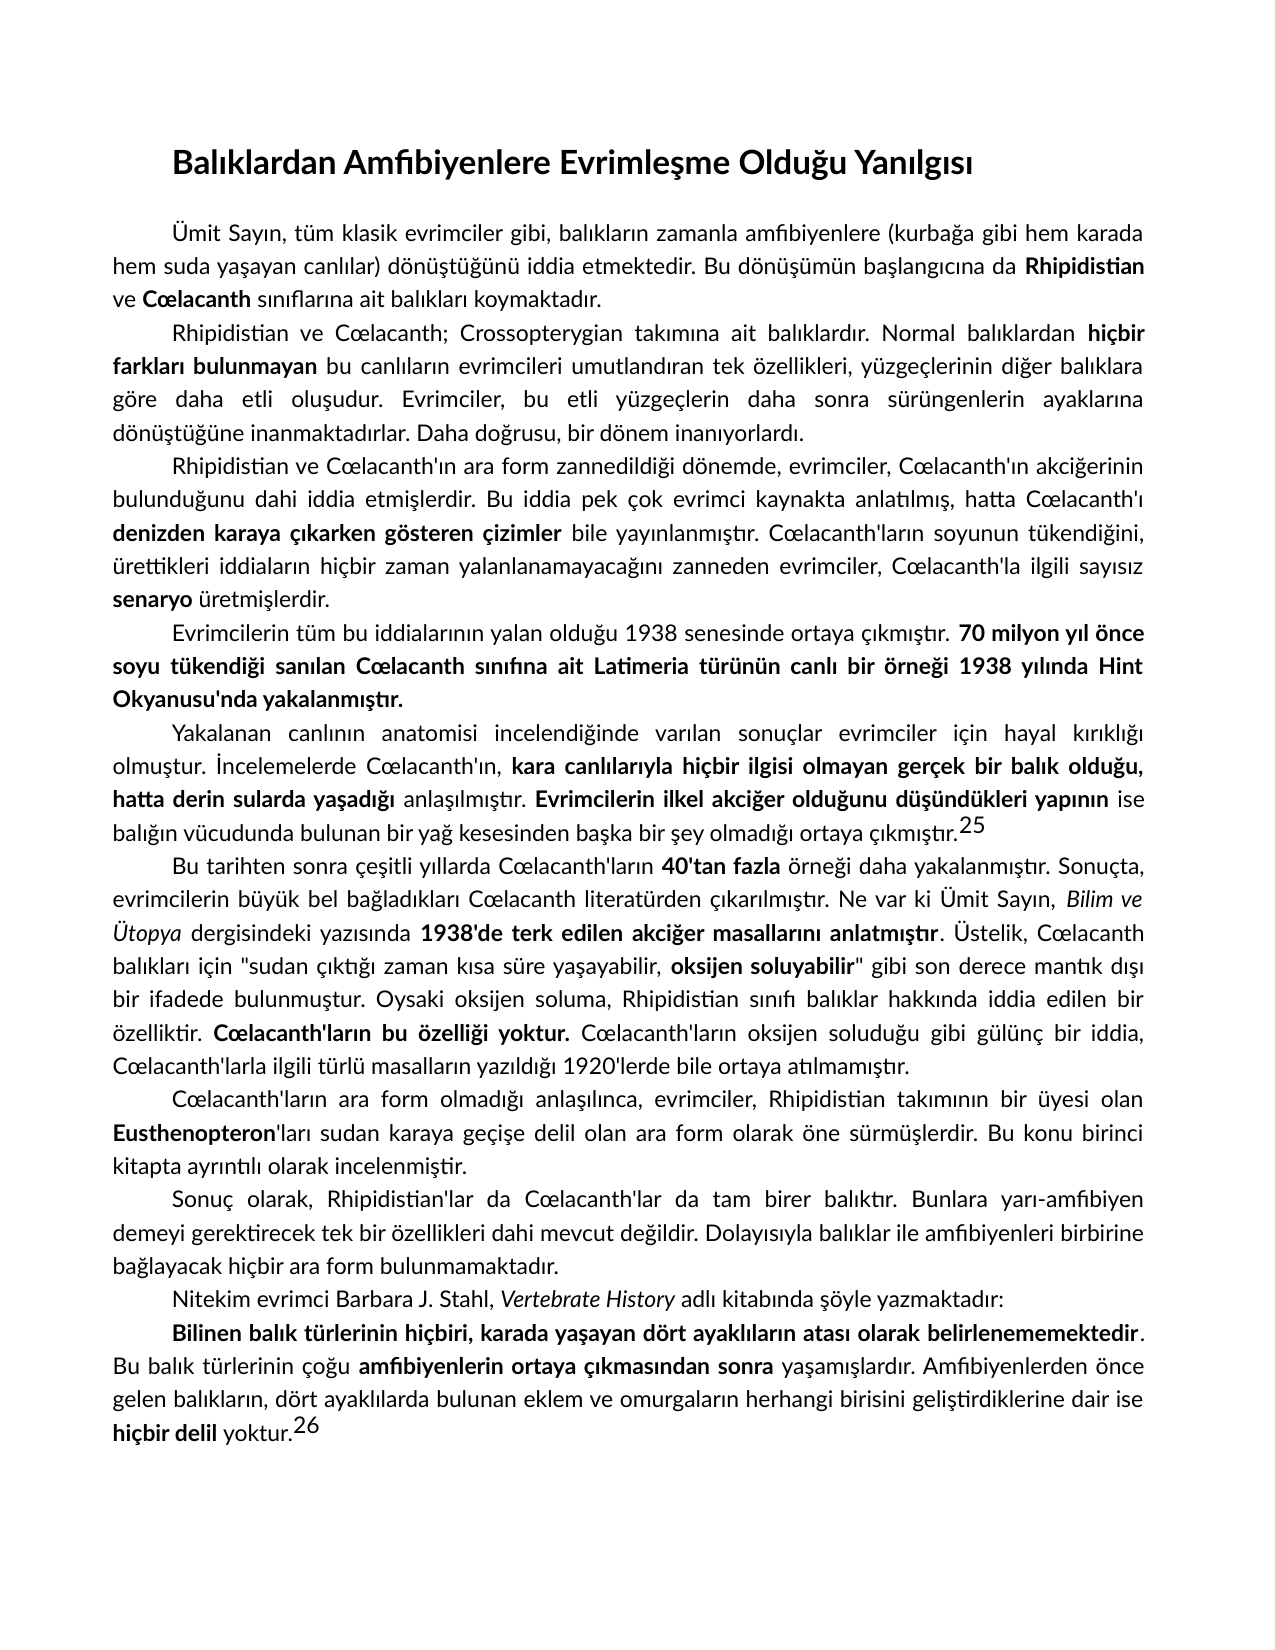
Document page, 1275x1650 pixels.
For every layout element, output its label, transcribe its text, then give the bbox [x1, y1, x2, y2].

text Rhipidistian ve Cœlacanth; Crossopterygian takımına ait balıklardır. Normal balıklardan hiçbir farkları bulunmayan bu canlıların evrimcileri umutlandıran tek özellikleri, yüzgeçlerinin diğer balıklara göre daha etli oluşudur. Evrimciler, bu etli yüzgeçlerin daha sonra sürüngenlerin ayaklarına dönüştüğüne inanmaktadırlar. Daha doğrusu, bir dönem inanıyorlardı. [112, 314, 1145, 448]
text Nitekim evrimci Barbara J. Stahl, Vertebrate History adlı kitabında şöyle yazmaktadır: [112, 1281, 1145, 1314]
text Bu tarihten sonra çeşitli yıllarda Cœlacanth'ların 40'tan fazla örneği daha yakalanmıştır. Sonuçta, evrimcilerin büyük bel bağladıkları Cœlacanth literatürden çıkarılmıştır. Ne var ki Ümit Sayın, Bilim ve Ütopya dergisindeki yazısında 1938'de terk edilen akciğer masallarını anlatmıştır. Üstelik, Cœlacanth balıkları için "sudan çıktığı zaman kısa süre yaşayabilir, oksijen soluyabilir" gibi son derece mantık dışı bir ifadede bulunmuştur. Oysaki oksijen soluma, Rhipidistian sınıfı balıklar hakkında iddia edilen bir özelliktir. Cœlacanth'ların bu özelliği yoktur. Cœlacanth'ların oksijen soluduğu gibi gülünç bir iddia, Cœlacanth'larla ilgili türlü masalların yazıldığı 1920'lerde bile ortaya atılmamıştır. [112, 848, 1145, 1081]
text Sonuç olarak, Rhipidistian'lar da Cœlacanth'lar da tam birer balıktır. Bunlara yarı-amfibiyen demeyi gerektirecek tek bir özellikleri dahi mevcut değildir. Dolayısıyla balıklar ile amfibiyenleri birbirine bağlayacak hiçbir ara form bulunmamaktadır. [112, 1181, 1145, 1281]
text Ümit Sayın, tüm klasik evrimciler gibi, balıkların zamanla amfibiyenlere (kurbağa gibi hem karada hem suda yaşayan canlılar) dönüştüğünü iddia etmektedir. Bu dönüşümün başlangıcına da Rhipidistian ve Cœlacanth sınıflarına ait balıkları koymaktadır. [112, 214, 1145, 314]
text Rhipidistian ve Cœlacanth'ın ara form zannedildiği dönemde, evrimciler, Cœlacanth'ın akciğerinin bulunduğunu dahi iddia etmişlerdir. Bu iddia pek çok evrimci kaynakta anlatılmış, hatta Cœlacanth'ı denizden karaya çıkarken gösteren çizimler bile yayınlanmıştır. Cœlacanth'ların soyunun tükendiğini, ürettikleri iddiaların hiçbir zaman yalanlanamayacağını zanneden evrimciler, Cœlacanth'la ilgili sayısız senaryo üretmişlerdir. [112, 448, 1145, 614]
text Yakalanan canlının anatomisi incelendiğinde varılan sonuçlar evrimciler için hayal kırıklığı olmuştur. İncelemelerde Cœlacanth'ın, kara canlılarıyla hiçbir ilgisi olmayan gerçek bir balık olduğu, hatta derin sularda yaşadığı anlaşılmıştır. Evrimcilerin ilkel akciğer olduğunu düşündükleri yapının ise balığın vücudunda bulunan bir yağ kesesinden başka bir şey olmadığı ortaya çıkmıştır.25 [112, 714, 1145, 848]
text Evrimcilerin tüm bu iddialarının yalan olduğu 1938 senesinde ortaya çıkmıştır. 70 milyon yıl önce soyu tükendiği sanılan Cœlacanth sınıfına ait Latimeria türünün canlı bir örneği 1938 yılında Hint Okyanusu'nda yakalanmıştır. [112, 614, 1145, 714]
text Balıklardan Amfibiyenlere Evrimleşme Olduğu Yanılgısı [112, 148, 1145, 181]
text Cœlacanth'ların ara form olmadığı anlaşılınca, evrimciler, Rhipidistian takımının bir üyesi olan Eusthenopteron'ları sudan karaya geçişe delil olan ara form olarak öne sürmüşlerdir. Bu konu birinci kitapta ayrıntılı olarak incelenmiştir. [112, 1081, 1145, 1181]
text Bilinen balık türlerinin hiçbiri, karada yaşayan dört ayaklıların atası olarak belirlenememektedir. Bu balık türlerinin çoğu amfibiyenlerin ortaya çıkmasından sonra yaşamışlardır. Amfibiyenlerden önce gelen balıkların, dört ayaklılarda bulunan eklem ve omurgaların herhangi birisini geliştirdiklerine dair ise hiçbir delil yoktur.26 [112, 1314, 1145, 1448]
